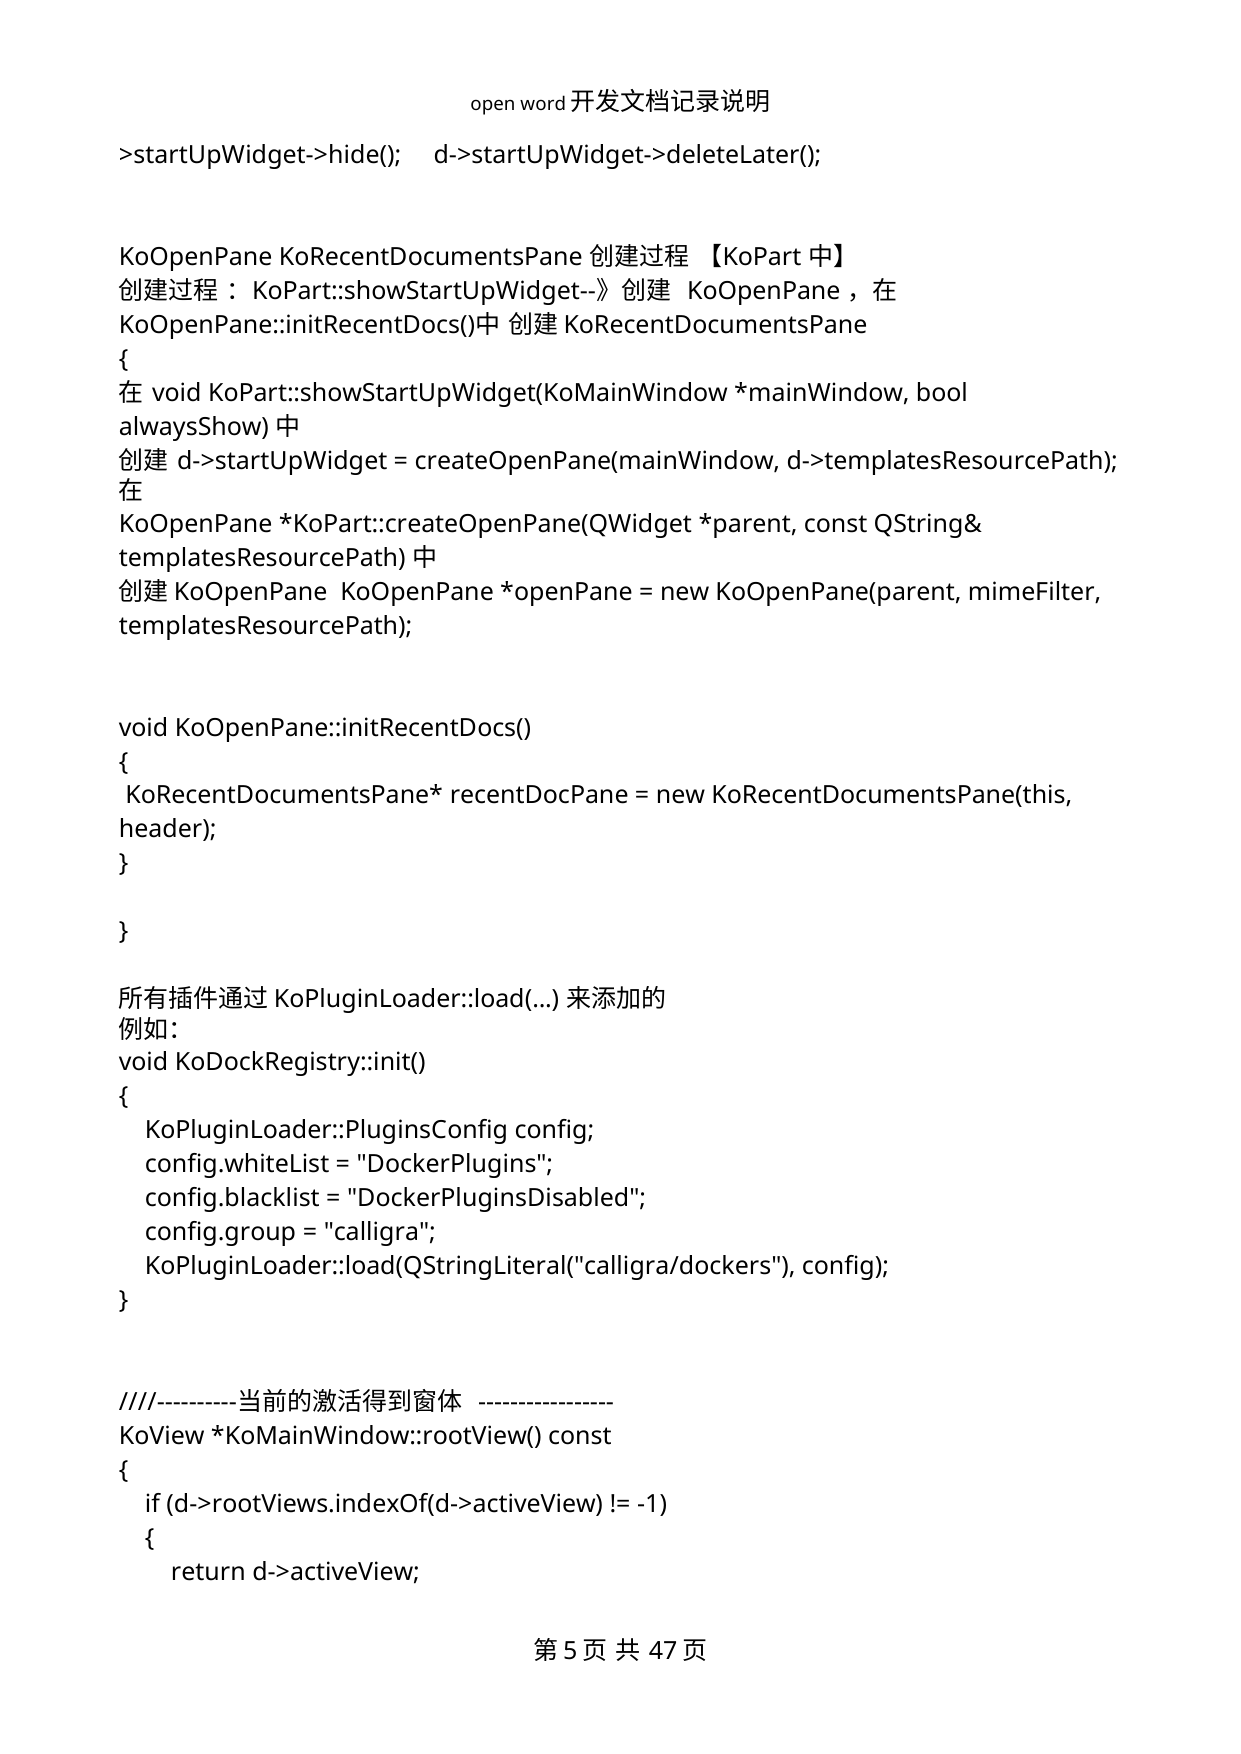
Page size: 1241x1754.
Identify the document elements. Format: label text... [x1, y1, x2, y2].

text KoPluginLoader::PluginsConfig config; [119, 1112, 1121, 1146]
text KoView *KoMainWindow::rootView() const [119, 1418, 1121, 1452]
text { [119, 1078, 1121, 1112]
text 创建 d->startUpWidget = createOpenPane(mainWindow, d->templatesResourcePath); [119, 443, 1121, 477]
text 所有插件通过KoPluginLoader::load(...) 来添加的 [119, 981, 1121, 1015]
text >startUpWidget->hide(); d->startUpWidget->deleteLater(); [119, 137, 1121, 171]
text config.blacklist = "DockerPluginsDisabled"; [119, 1180, 1121, 1214]
text KoRecentDocumentsPane* recentDocPane = new KoRecentDocumentsPane(this, header); [119, 777, 1121, 845]
text void KoOpenPane::initRecentDocs() [119, 709, 1121, 743]
text { [119, 743, 1121, 777]
text 在 [119, 477, 1121, 506]
text config.whiteList = "DockerPlugins"; [119, 1146, 1121, 1180]
text return d->activeView; [119, 1553, 1121, 1587]
text } [119, 913, 1121, 947]
text KoOpenPane *KoPart::createOpenPane(QWidget *parent, const QString& templatesResourcePath) 中 [119, 506, 1121, 574]
text KoPluginLoader::load(QStringLiteral("calligra/dockers"), config); [119, 1248, 1121, 1282]
text 创建过程 ：KoPart::showStartUpWidget--》创建 KoOpenPane ，在KoOpenPane::initRecentDocs()中 创建KoRecentDocumentsPane [119, 273, 1121, 341]
text 在 void KoPart::showStartUpWidget(KoMainWindow *mainWindow, bool alwaysShow) 中 [119, 375, 1121, 443]
text { [119, 1519, 1121, 1553]
text void KoDockRegistry::init() [119, 1044, 1121, 1078]
text if (d->rootViews.indexOf(d->activeView) != -1) [119, 1486, 1121, 1519]
text 创建KoOpenPane KoOpenPane *openPane = new KoOpenPane(parent, mimeFilter, templatesResourcePath); [119, 574, 1121, 642]
text } [119, 845, 1121, 879]
text } [119, 1282, 1121, 1316]
text ////----------当前的激活得到窗体 ----------------- [119, 1384, 1121, 1418]
text { [119, 1452, 1121, 1486]
text 例如： [119, 1015, 1121, 1044]
text { [119, 341, 1121, 375]
text KoOpenPane KoRecentDocumentsPane 创建过程 【KoPart 中】 [119, 239, 1121, 273]
text config.group = "calligra"; [119, 1214, 1121, 1248]
